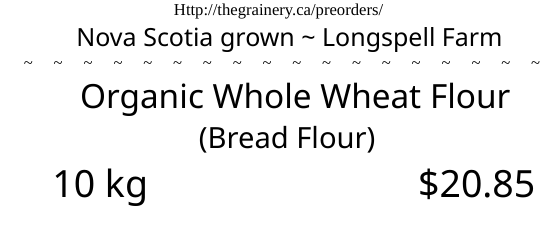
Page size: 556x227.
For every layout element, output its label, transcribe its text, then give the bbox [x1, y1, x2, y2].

text Nova Scotia grown ~ Longspell Farm [24, 19, 555, 53]
text ~ ~ ~ ~ ~ ~ ~ ~ ~ ~ ~ ~ ~ ~ ~ ~ ~ ~ Organic Whole Wheat Flour [24, 53, 555, 118]
text 10 kg $20.85 [24, 157, 555, 208]
text (Bread Flour) [24, 118, 555, 157]
text Http://thegrainery.ca/preorders/ [24, 0, 555, 19]
